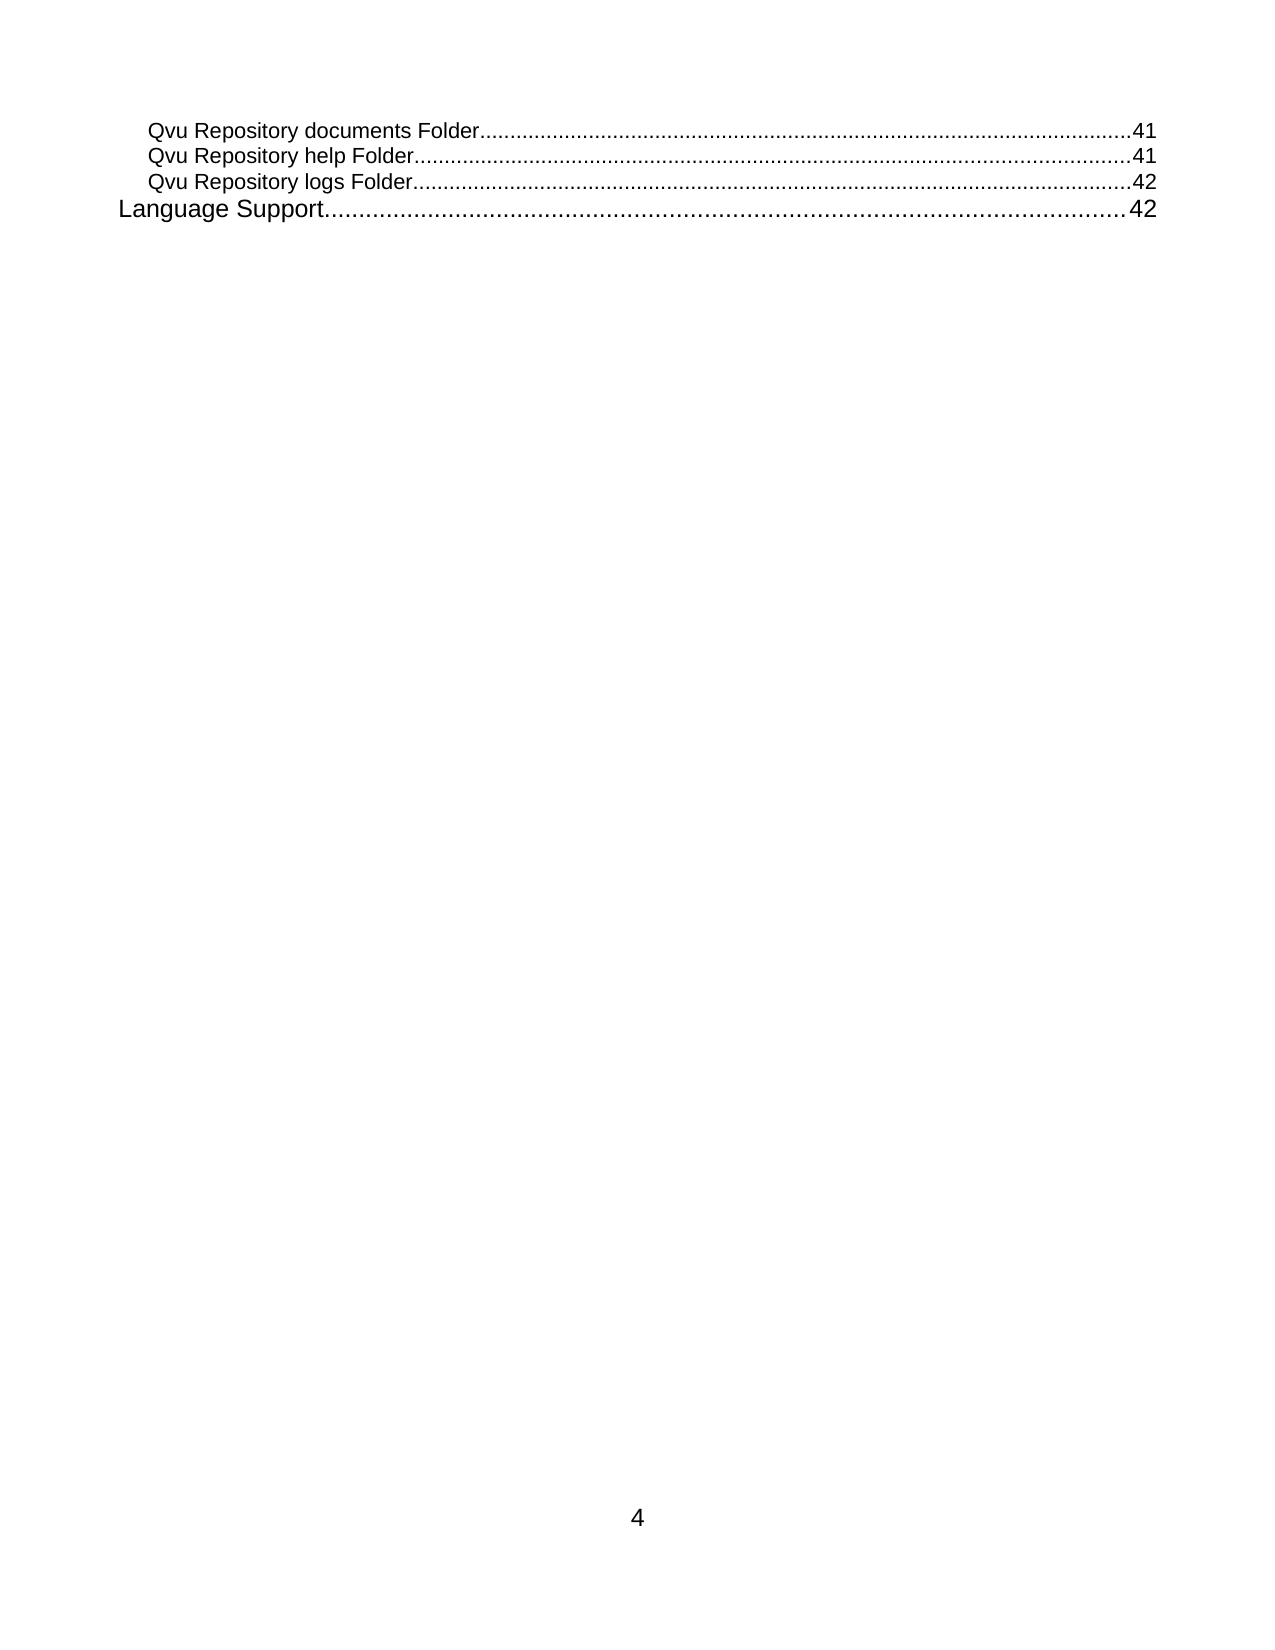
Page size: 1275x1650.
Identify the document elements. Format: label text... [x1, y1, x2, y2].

text Qvu Repository help Folder 41 [148, 143, 1157, 168]
text Qvu Repository documents Folder 41 [148, 118, 1157, 143]
text Qvu Repository logs Folder 42 [148, 168, 1157, 194]
text Language Support 42 [118, 194, 1157, 222]
